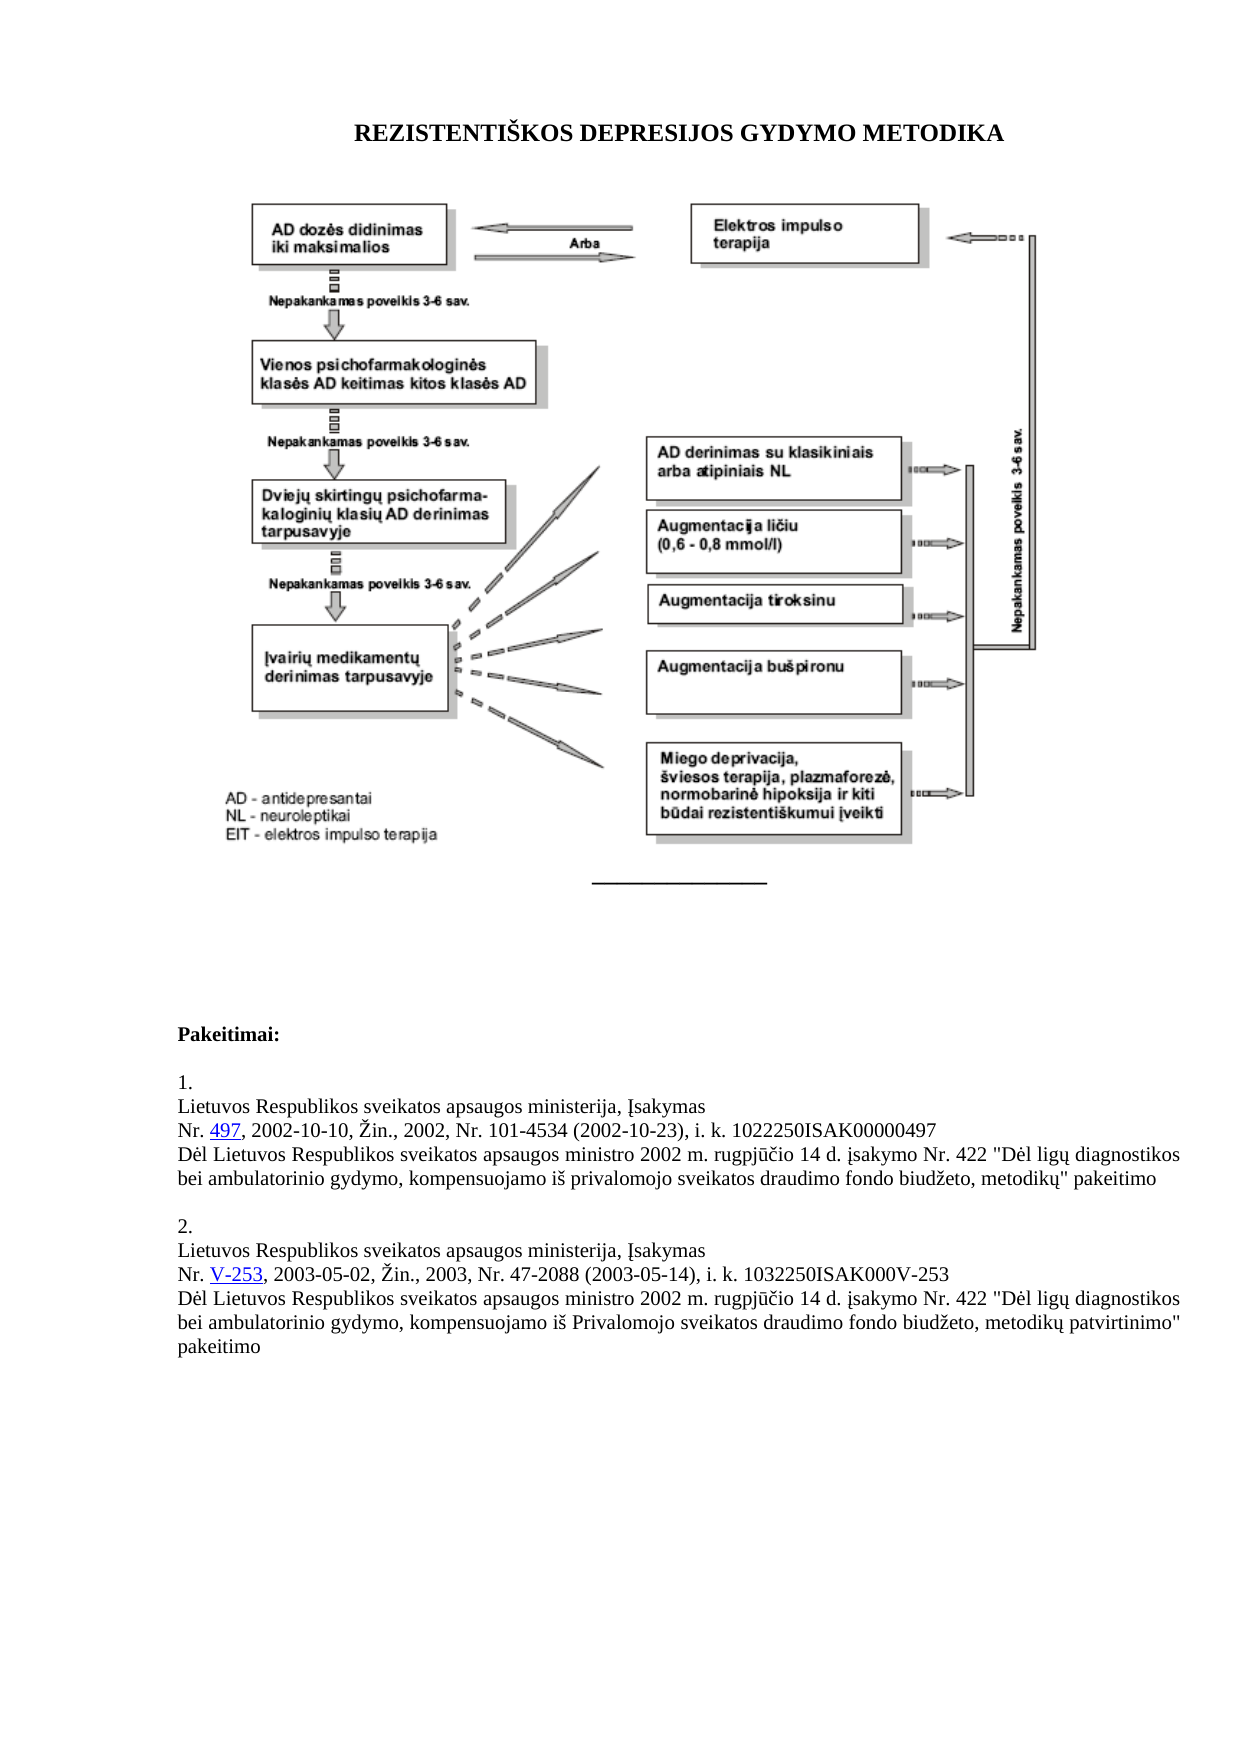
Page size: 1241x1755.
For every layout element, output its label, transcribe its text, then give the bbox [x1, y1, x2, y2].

text 2. [177, 1214, 1181, 1238]
text Nr. 497, 2002-10-10, Žin., 2002, Nr. 101-4534 (2002-10-23), i. k. 1022250ISAK00000497 [177, 1118, 1181, 1142]
text Nr. V-253, 2003-05-02, Žin., 2003, Nr. 47-2088 (2003-05-14), i. k. 1032250ISAK000V-253 [177, 1262, 1181, 1286]
text REZISTENTIŠKOS DEPRESIJOS GYDYMO METODIKA [177, 118, 1181, 147]
text Pakeitimai: [177, 1022, 1181, 1046]
text Lietuvos Respublikos sveikatos apsaugos ministerija, Įsakymas [177, 1238, 1181, 1262]
text Dėl Lietuvos Respublikos sveikatos apsaugos ministro 2002 m. rugpjūčio 14 d. įsakymo Nr. 422 "Dėl ligų diagnostikos bei ambulatorinio gydymo, kompensuojamo iš privalomojo sveikatos draudimo fondo biudžeto, metodikų" pakeitimo [177, 1142, 1181, 1190]
text Lietuvos Respublikos sveikatos apsaugos ministerija, Įsakymas [177, 1094, 1181, 1118]
text Dėl Lietuvos Respublikos sveikatos apsaugos ministro 2002 m. rugpjūčio 14 d. įsakymo Nr. 422 "Dėl ligų diagnostikos bei ambulatorinio gydymo, kompensuojamo iš Privalomojo sveikatos draudimo fondo biudžeto, metodikų patvirtinimo" pakeitimo [177, 1286, 1181, 1358]
text ______________ [177, 859, 1181, 887]
text 1. [177, 1070, 1181, 1094]
